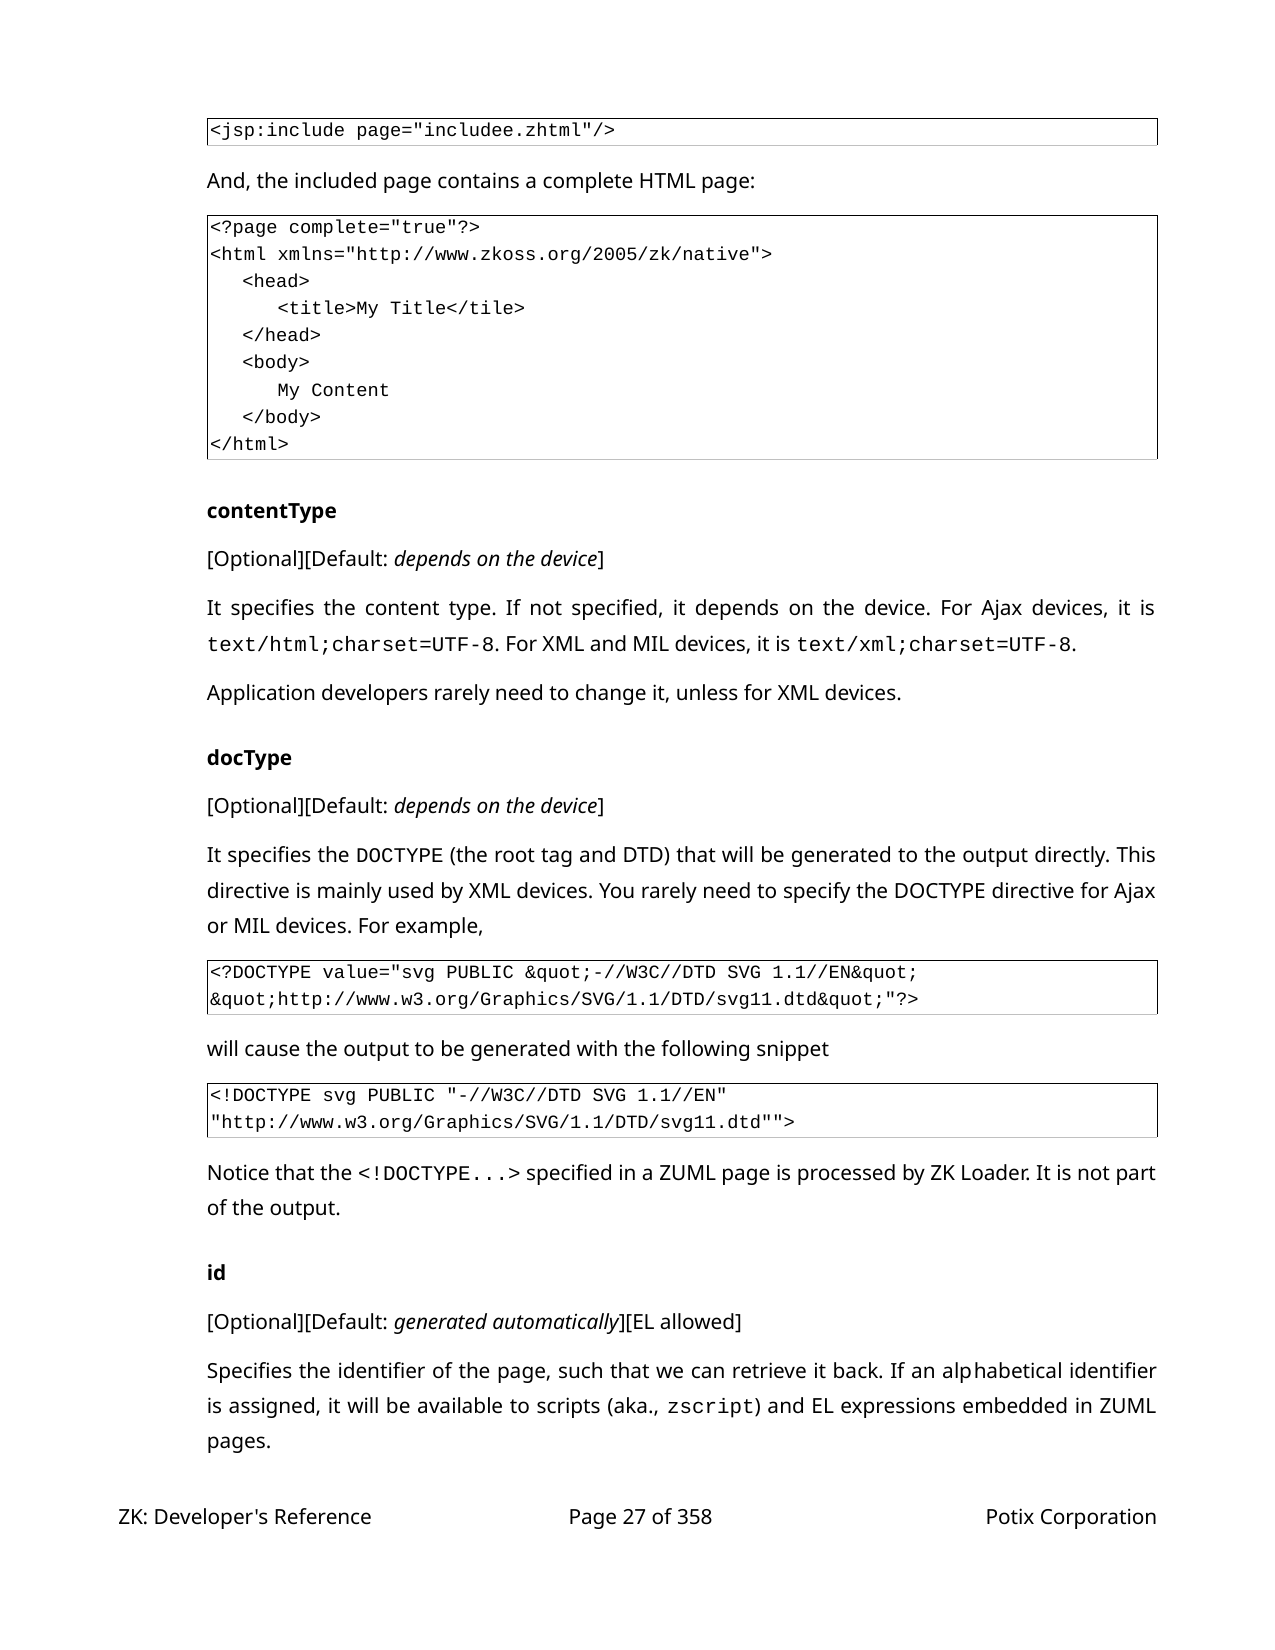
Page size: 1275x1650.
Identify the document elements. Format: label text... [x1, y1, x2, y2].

text Application developers rarely need to change it, unless for XML devices. [207, 678, 1157, 706]
text My Content [208, 377, 1157, 402]
text It specifies the content type. If not specified, it depends on the device. For Ajax devices, it is text/html;charset=UTF-8. For XML and MIL devices, it is text/xml;charset=UTF-8. [207, 593, 1157, 657]
text </body> [208, 404, 1157, 429]
subtitle id [207, 1258, 1157, 1286]
text [Optional][Default: generated automatically][EL allowed] [207, 1307, 1157, 1335]
text </head> [208, 323, 1157, 347]
text <title>My Title</tile> [208, 296, 1157, 320]
text And, the included page contains a complete HTML page: [207, 166, 1157, 194]
text </html> [208, 432, 1157, 459]
text Notice that the <!DOCTYPE...> specified in a ZUML page is processed by ZK Loader. It is not part of the output. [207, 1158, 1157, 1222]
subtitle docType [207, 743, 1157, 771]
text <!DOCTYPE svg PUBLIC "-//W3C//DTD SVG 1.1//EN" "http://www.w3.org/Graphics/SVG/1.1/DTD/svg11.dtd""> [208, 1084, 1157, 1137]
text will cause the output to be generated with the following snippet [207, 1034, 1157, 1063]
text <jsp:include page="includee.zhtml"/> [208, 119, 1157, 145]
subtitle contentType [207, 496, 1157, 524]
text <?DOCTYPE value="svg PUBLIC &quot;-//W3C//DTD SVG 1.1//EN&quot; &quot;http://www.w3.org/Graphics/SVG/1.1/DTD/svg11.dtd&quot;"?> [208, 961, 1157, 1014]
text It specifies the DOCTYPE (the root tag and DTD) that will be generated to the output directly. This directive is mainly used by XML devices. You rarely need to specify the DOCTYPE directive for Ajax or MIL devices. For example, [207, 840, 1157, 939]
text Specifies the identifier of the page, such that we can retrieve it back. If an alphabetical identifier is assigned, it will be available to scripts (aka., zscript) and EL expressions embedded in ZUML pages. [207, 1356, 1157, 1455]
text [Optional][Default: depends on the device] [207, 792, 1157, 820]
text <?page complete="true"?> [208, 216, 1157, 239]
text <html xmlns="http://www.zkoss.org/2005/zk/native"> <head> [208, 242, 1157, 293]
text [Optional][Default: depends on the device] [207, 544, 1157, 573]
text <body> [208, 350, 1157, 374]
